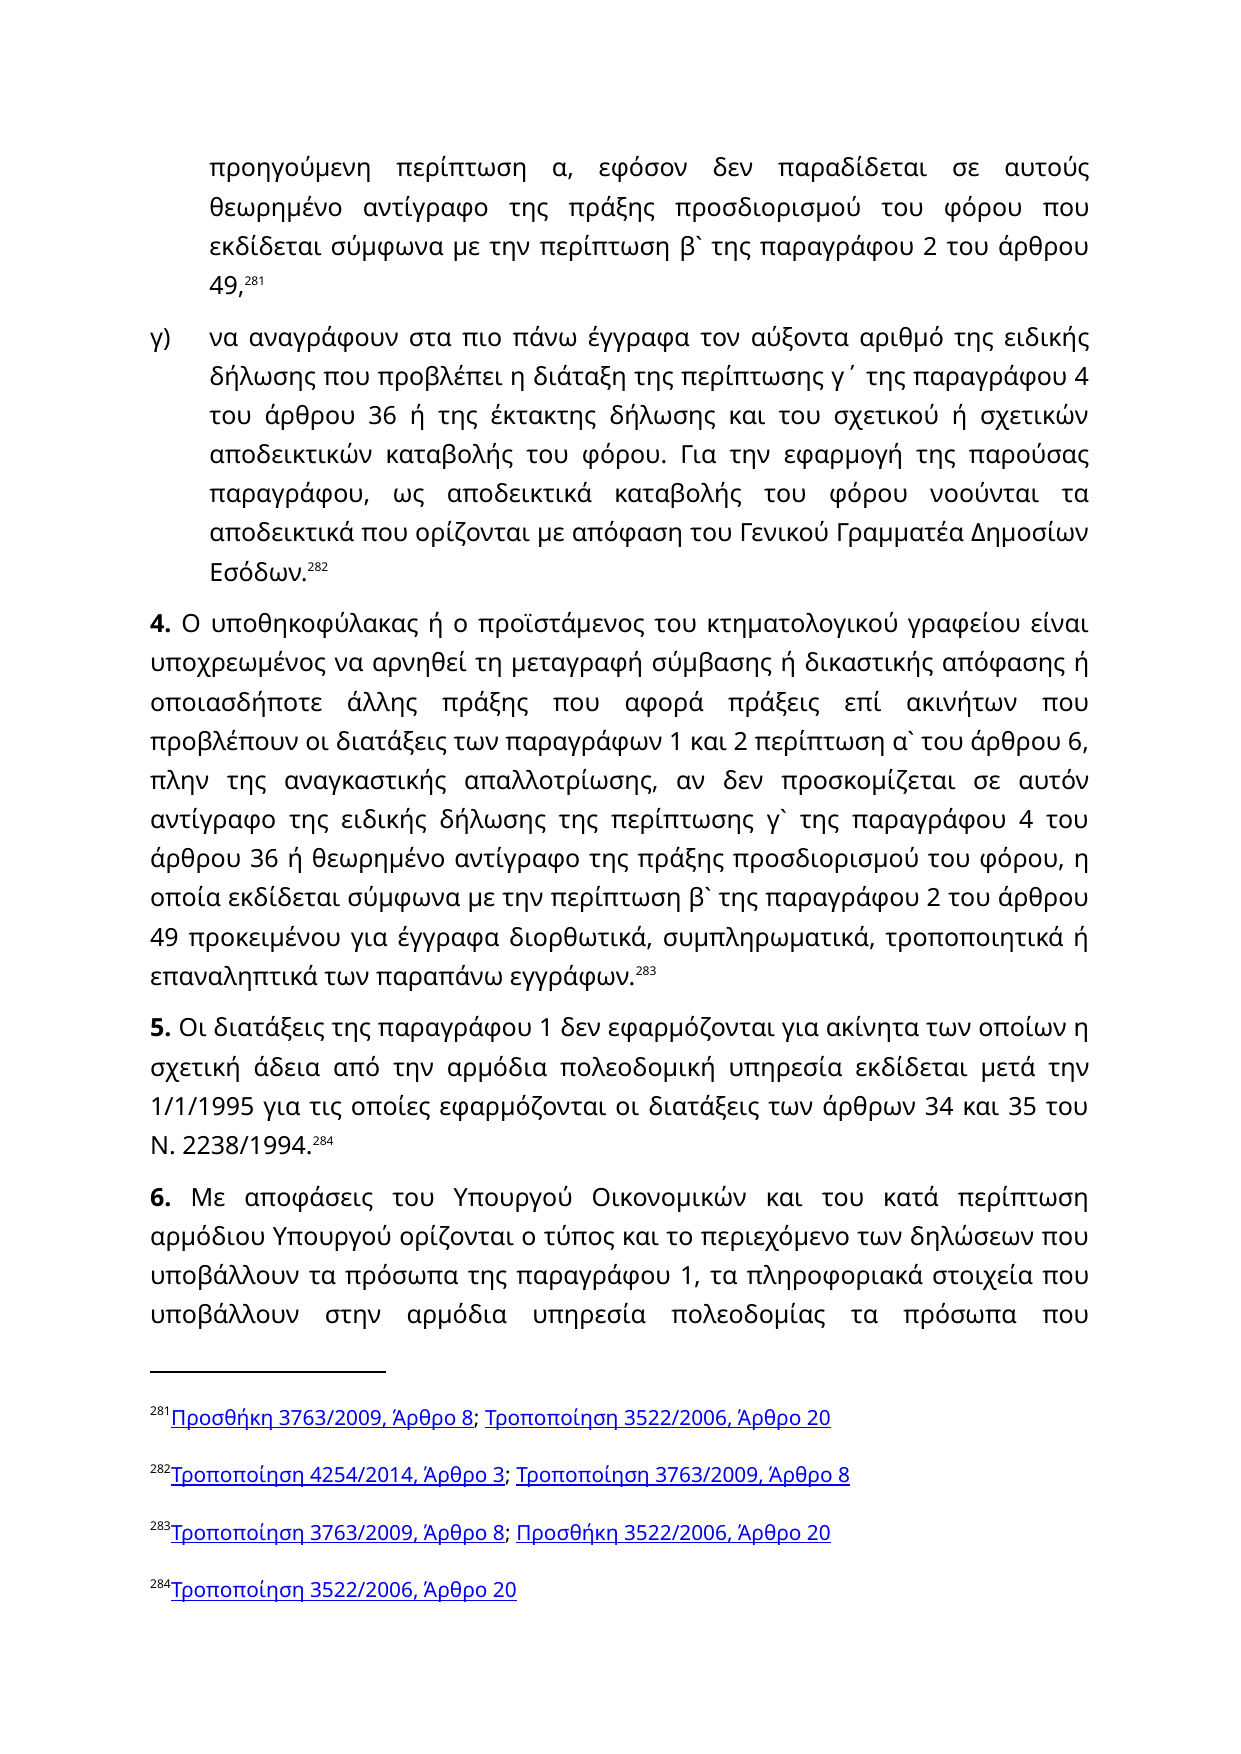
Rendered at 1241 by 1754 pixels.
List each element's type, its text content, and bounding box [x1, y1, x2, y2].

text 5. Οι διατάξεις της παραγράφου 1 δεν εφαρμόζονται για ακίνητα των οποίων η σχετική άδεια από την αρμόδια πολεοδομική υπηρεσία εκδίδεται μετά την 1/1/1995 για τις οποίες εφαρμόζονται οι διατάξεις των άρθρων 34 και 35 του Ν. 2238/1994. [150, 1010, 1090, 1162]
text Τροποποίηση 4254/2014, Άρθρο 3; Τροποποίηση 3763/2009, Άρθρο 8 [150, 1460, 1090, 1489]
text Προσθήκη 3763/2009, Άρθρο 8; Τροποποίηση 3522/2006, Άρθρο 20 [150, 1403, 1090, 1431]
text Τροποποίηση 3522/2006, Άρθρο 20 [150, 1576, 1090, 1604]
text Τροποποίηση 3763/2009, Άρθρο 8; Προσθήκη 3522/2006, Άρθρο 20 [150, 1518, 1090, 1546]
list γ) να αναγράφουν στα πιο πάνω έγγραφα τον αύξοντα αριθμό της ειδικής δήλωσης που προβλέπει η διάταξη της περίπτωσης γ΄ της παραγράφου 4 του άρθρου 36 ή της έκτακτης δήλωσης και του σχετικού ή σχετικών αποδεικτικών καταβολής του φόρου. Για την εφαρμογή της παρούσας παραγράφου, ως αποδεικτικά καταβολής του φόρου νοούνται τα αποδεικτικά που ορίζονται με απόφαση του Γενικού Γραμματέα Δημοσίων Εσόδων. [150, 319, 1090, 588]
text 4. Ο υποθηκοφύλακας ή ο προϊστάμενος του κτηματολογικού γραφείου είναι υποχρεωμένος να αρνηθεί τη μεταγραφή σύμβασης ή δικαστικής απόφασης ή οποιασδήποτε άλλης πράξης που αφορά πράξεις επί ακινήτων που προβλέπουν οι διατάξεις των παραγράφων 1 και 2 περίπτωση α` του άρθρου 6, πλην της αναγκαστικής απαλλοτρίωσης, αν δεν προσκομίζεται σε αυτόν αντίγραφο της ειδικής δήλωσης της περίπτωσης γ` της παραγράφου 4 του άρθρου 36 ή θεωρημένο αντίγραφο της πράξης προσδιορισμού του φόρου, η οποία εκδίδεται σύμφωνα με την περίπτωση β` της παραγράφου 2 του άρθρου 49 προκειμένου για έγγραφα διορθωτικά, συμπληρωματικά, τροποποιητικά ή επαναληπτικά των παραπάνω εγγράφων. [150, 606, 1090, 992]
text 6. Με αποφάσεις του Υπουργού Οικονομικών και του κατά περίπτωση αρμόδιου Υπουργού ορίζονται ο τύπος και το περιεχόμενο των δηλώσεων που υποβάλλουν τα πρόσωπα της παραγράφου 1, τα πληροφοριακά στοιχεία που υποβάλλουν στην αρμόδια υπηρεσία πολεοδομίας τα πρόσωπα που [150, 1179, 1090, 1331]
list προηγούμενη περίπτωση α, εφόσον δεν παραδίδεται σε αυτούς θεωρημένο αντίγραφο της πράξης προσδιορισμού του φόρου που εκδίδεται σύμφωνα με την περίπτωση β` της παραγράφου 2 του άρθρου 49, [150, 150, 1090, 302]
